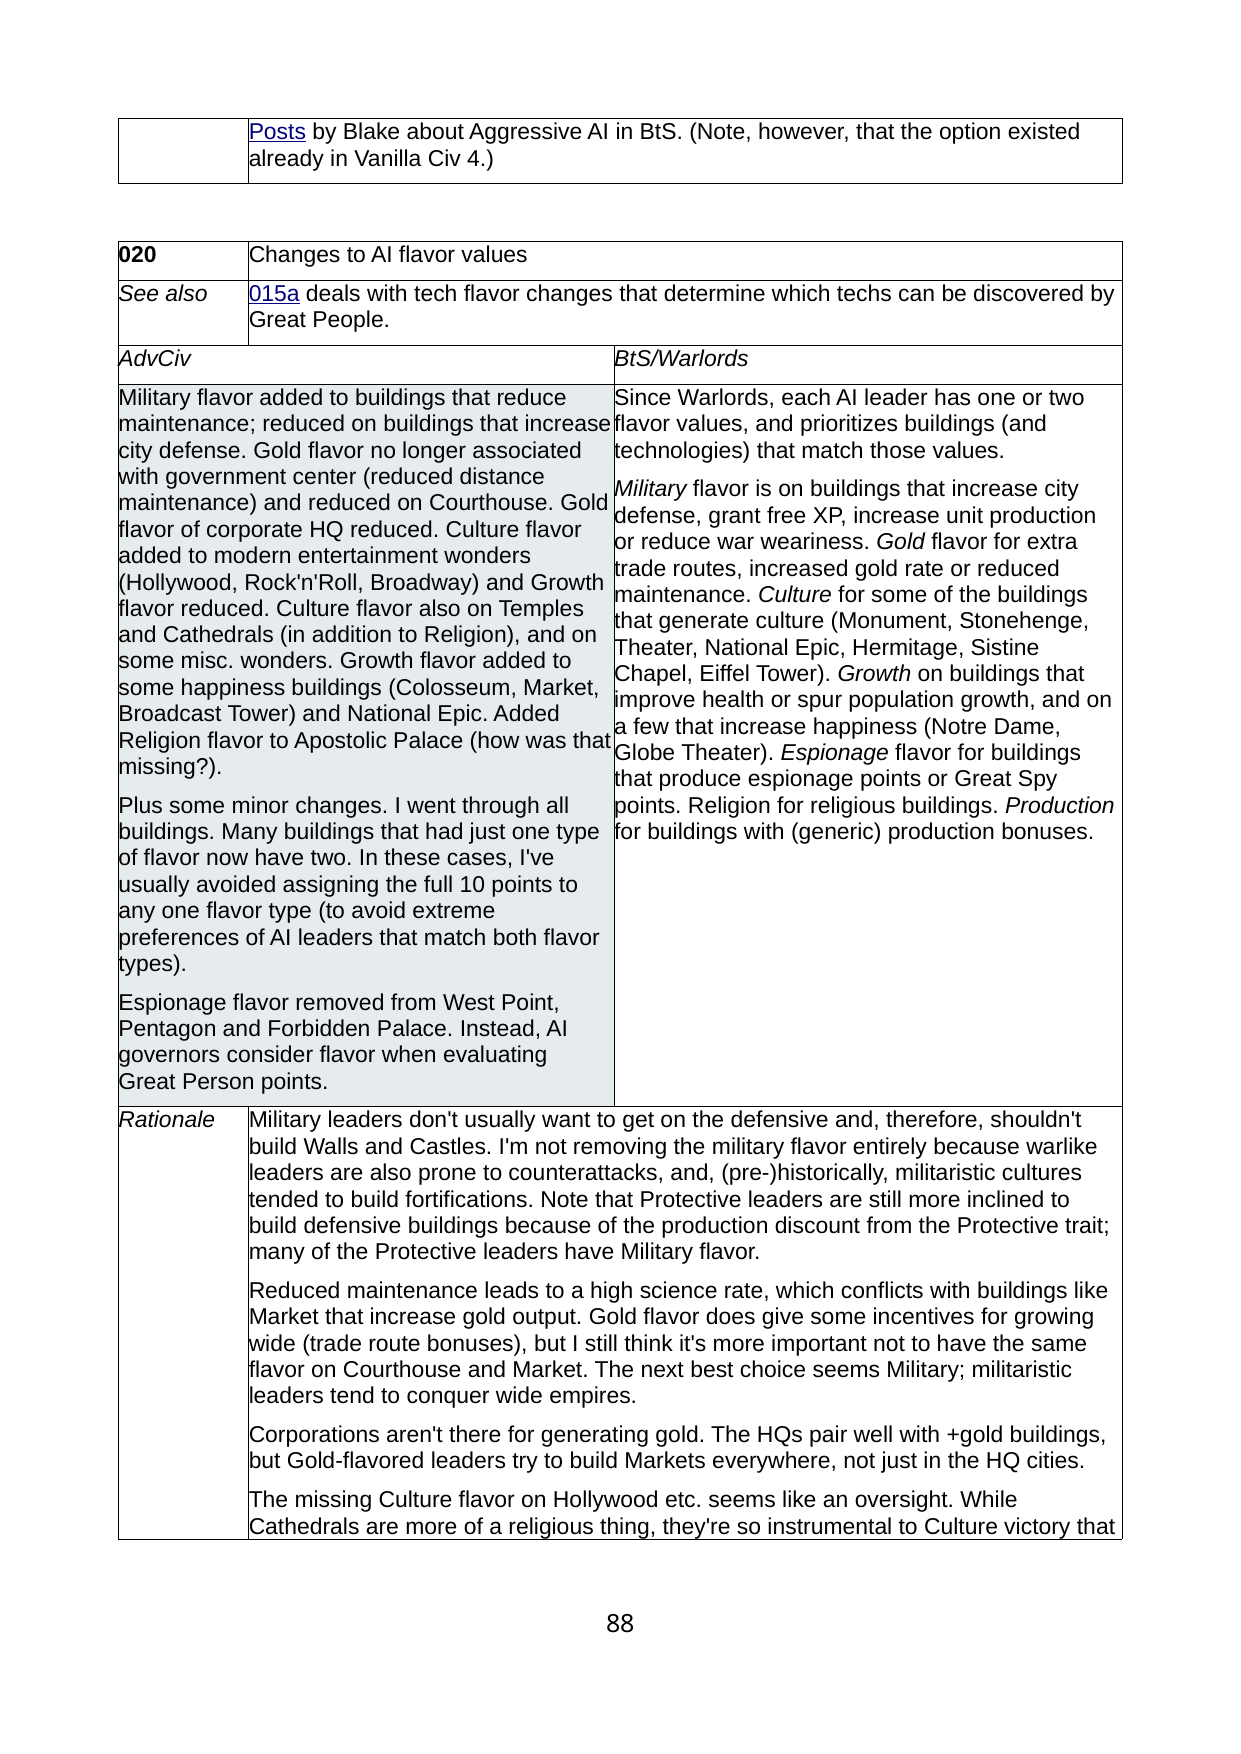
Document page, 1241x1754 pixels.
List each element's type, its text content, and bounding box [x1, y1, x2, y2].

table_cell Posts by Blake about Aggressive AI in BtS. (Note, however, that the option existed already in Vanilla Civ 4.) [249, 119, 1122, 183]
table_cell 015a deals with tech flavor changes that determine which techs can be discovered by Great People. [249, 281, 1122, 345]
table_cell BtS/Warlords [615, 346, 1122, 384]
table_cell Military leaders don't usually want to get on the defensive and, therefore, shouldn't build Walls and Castles. I'm not removing the military flavor entirely because warlike leaders are also prone to counterattacks, and, (pre-)historically, militaristic cultures tended to build fortifications. Note that Protective leaders are still more inclined to build defensive buildings because of the production discount from the Protective trait; many of the Protective leaders have Military flavor. Reduced maintenance leads to a high science rate, which conflicts with buildings like Market that increase gold output. Gold flavor does give some incentives for growing wide (trade route bonuses), but I still think it's more important not to have the same flavor on Courthouse and Market. The next best choice seems Military; militaristic leaders tend to conquer wide empires. Corporations aren't there for generating gold. The HQs pair well with +gold buildings, but Gold-flavored leaders try to build Markets everywhere, not just in the HQ cities. The missing Culture flavor on Hollywood etc. seems like an oversight. While Cathedrals are more of a religious thing, they're so instrumental to Culture victory that [249, 1107, 1122, 1539]
table_cell [119, 119, 248, 183]
table_cell AdvCiv [119, 346, 614, 384]
table_header Changes to AI flavor values [249, 242, 1122, 280]
table_header 020 [119, 242, 248, 280]
table_cell See also [119, 281, 248, 345]
table_cell Rationale [119, 1107, 248, 1539]
table_cell Since Warlords, each AI leader has one or two flavor values, and prioritizes buildings (and technologies) that match those values. Military flavor is on buildings that increase city defense, grant free XP, increase unit production or reduce war weariness. Gold flavor for extra trade routes, increased gold rate or reduced maintenance. Culture for some of the buildings that generate culture (Monument, Stonehenge, Theater, National Epic, Hermitage, Sistine Chapel, Eiffel Tower). Growth on buildings that improve health or spur population growth, and on a few that increase happiness (Notre Dame, Globe Theater). Espionage flavor for buildings that produce espionage points or Great Spy points. Religion for religious buildings. Production for buildings with (generic) production bonuses. [615, 385, 1122, 1106]
table_cell Military flavor added to buildings that reduce maintenance; reduced on buildings that increase city defense. Gold flavor no longer associated with government center (reduced distance maintenance) and reduced on Courthouse. Gold flavor of corporate HQ reduced. Culture flavor added to modern entertainment wonders (Hollywood, Rock'n'Roll, Broadway) and Growth flavor reduced. Culture flavor also on Temples and Cathedrals (in addition to Religion), and on some misc. wonders. Growth flavor added to some happiness buildings (Colosseum, Market, Broadcast Tower) and National Epic. Added Religion flavor to Apostolic Palace (how was that missing?). Plus some minor changes. I went through all buildings. Many buildings that had just one type of flavor now have two. In these cases, I've usually avoided assigning the full 10 points to any one flavor type (to avoid extreme preferences of AI leaders that match both flavor types). Espionage flavor removed from West Point, Pentagon and Forbidden Palace. Instead, AI governors consider flavor when evaluating Great Person points. [119, 385, 614, 1106]
